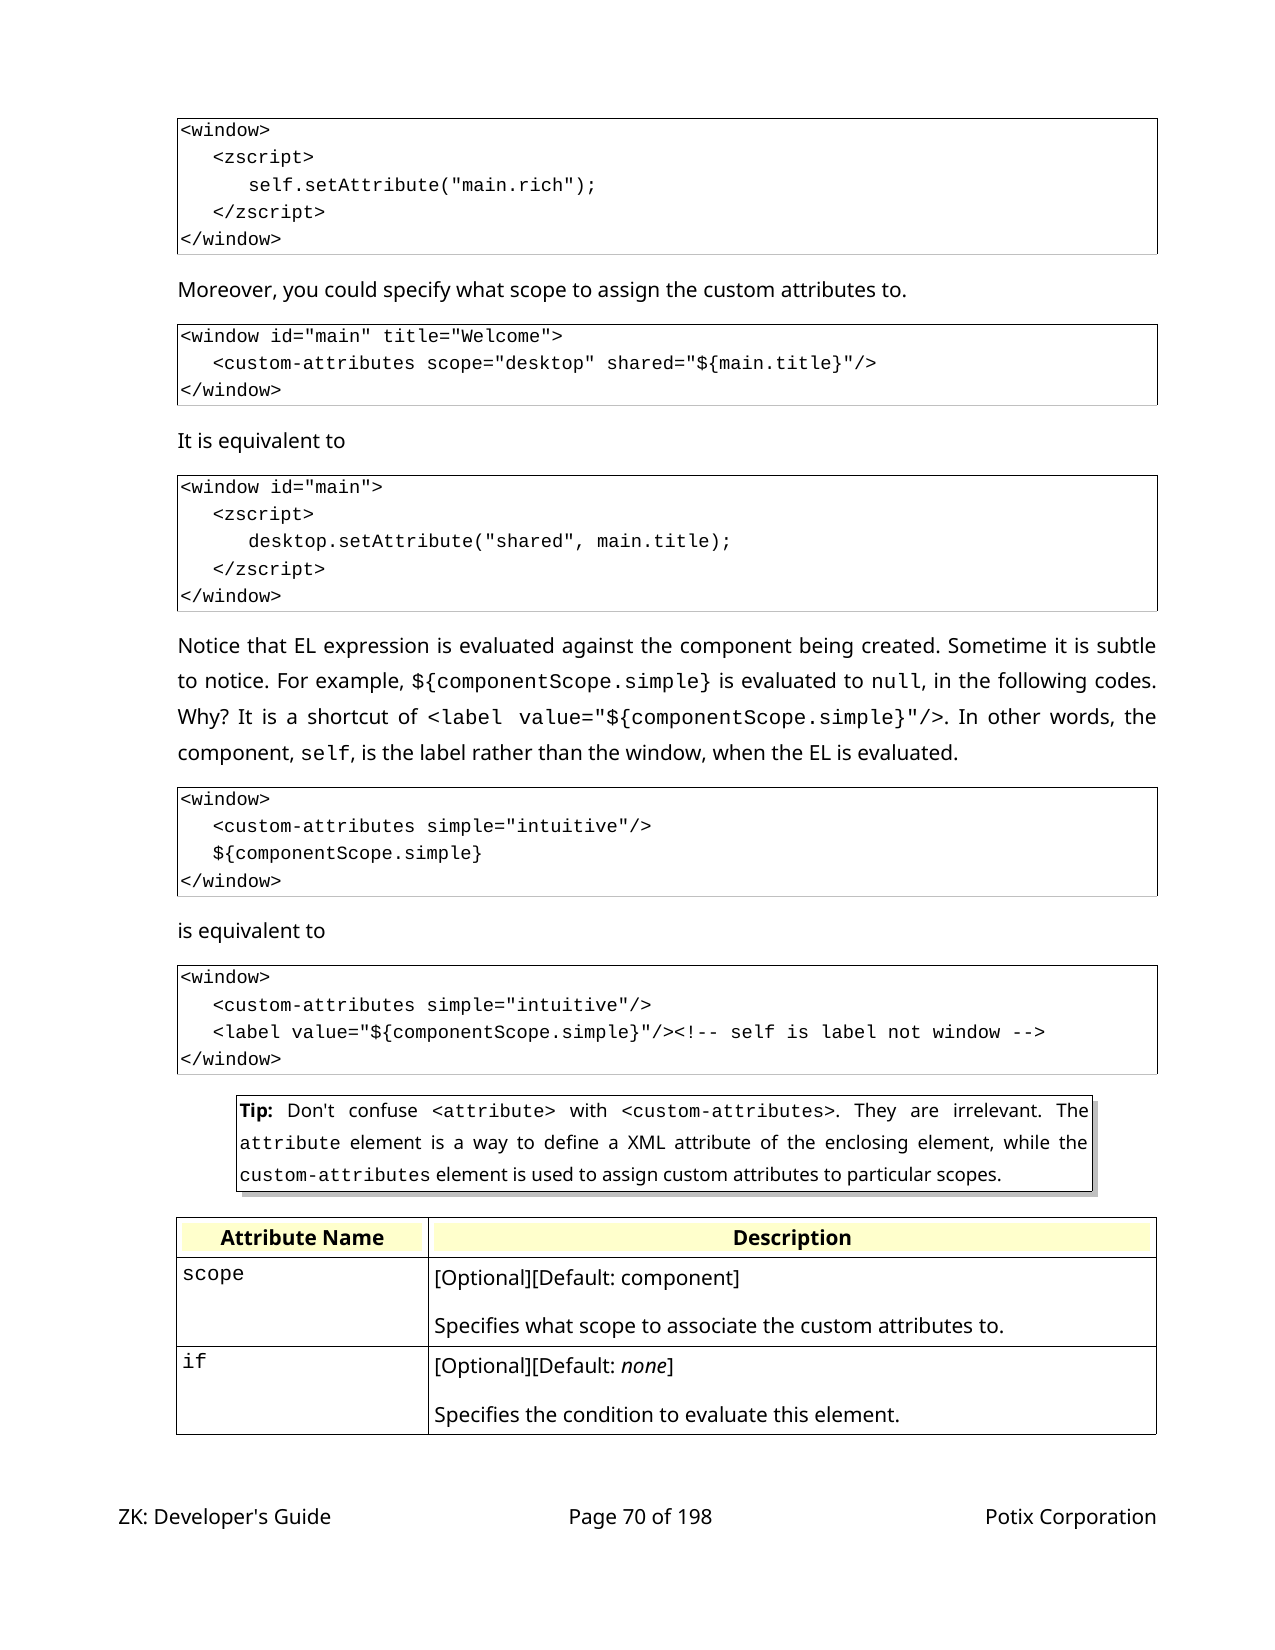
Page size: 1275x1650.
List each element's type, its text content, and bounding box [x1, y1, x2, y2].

text <label value="${componentScope.simple}"/><!-- self is label not window --> [178, 1019, 1157, 1044]
text <custom-attributes scope="desktop" shared="${main.title}"/> [178, 351, 1157, 375]
text </window> [178, 868, 1157, 896]
text </window> [178, 1047, 1157, 1074]
text </zscript> [178, 556, 1157, 581]
text Moreover, you could specify what scope to assign the custom attributes to. [177, 275, 1157, 303]
text <custom-attributes simple="intuitive"/> [178, 992, 1157, 1017]
text <window id="main"> [178, 476, 1157, 499]
text <zscript> [178, 145, 1157, 169]
text desktop.setAttribute("shared", main.title); [178, 529, 1157, 553]
table_header Description [429, 1218, 1156, 1257]
text </window> [178, 227, 1157, 254]
text <zscript> [178, 502, 1157, 526]
text <window> [178, 119, 1157, 142]
text </window> [178, 378, 1157, 405]
text <custom-attributes simple="intuitive"/> [178, 814, 1157, 838]
text Tip: Don't confuse <attribute> with <custom-attributes>. They are irrelevant. The attribute element is a way to define a XML attribute of the enclosing element, while the custom-attributes element is used to assign custom attributes to particular scopes. [237, 1096, 1092, 1191]
table_cell if [177, 1347, 428, 1434]
text <window id="main" title="Welcome"> [178, 325, 1157, 348]
text is equivalent to [177, 916, 1157, 944]
text Notice that EL expression is evaluated against the component being created. Sometime it is subtle to notice. For example, ${componentScope.simple} is evaluated to null, in the following codes. Why? It is a shortcut of <label value="${componentScope.simple}"/>. In other words, the component, self, is the label rather than the window, when the EL is evaluated. [177, 631, 1157, 766]
text <window> [178, 788, 1157, 811]
text It is equivalent to [177, 426, 1157, 454]
text self.setAttribute("main.rich"); [178, 172, 1157, 197]
table_cell [Optional][Default: component] Specifies what scope to associate the custom attributes to. [429, 1258, 1156, 1346]
table_cell scope [177, 1258, 428, 1346]
text ${componentScope.simple} [178, 841, 1157, 866]
table_cell [Optional][Default: none] Specifies the condition to evaluate this element. [429, 1347, 1156, 1434]
text </zscript> [178, 200, 1157, 224]
text </window> [178, 583, 1157, 611]
text <window> [178, 966, 1157, 989]
table_header Attribute Name [177, 1218, 428, 1257]
